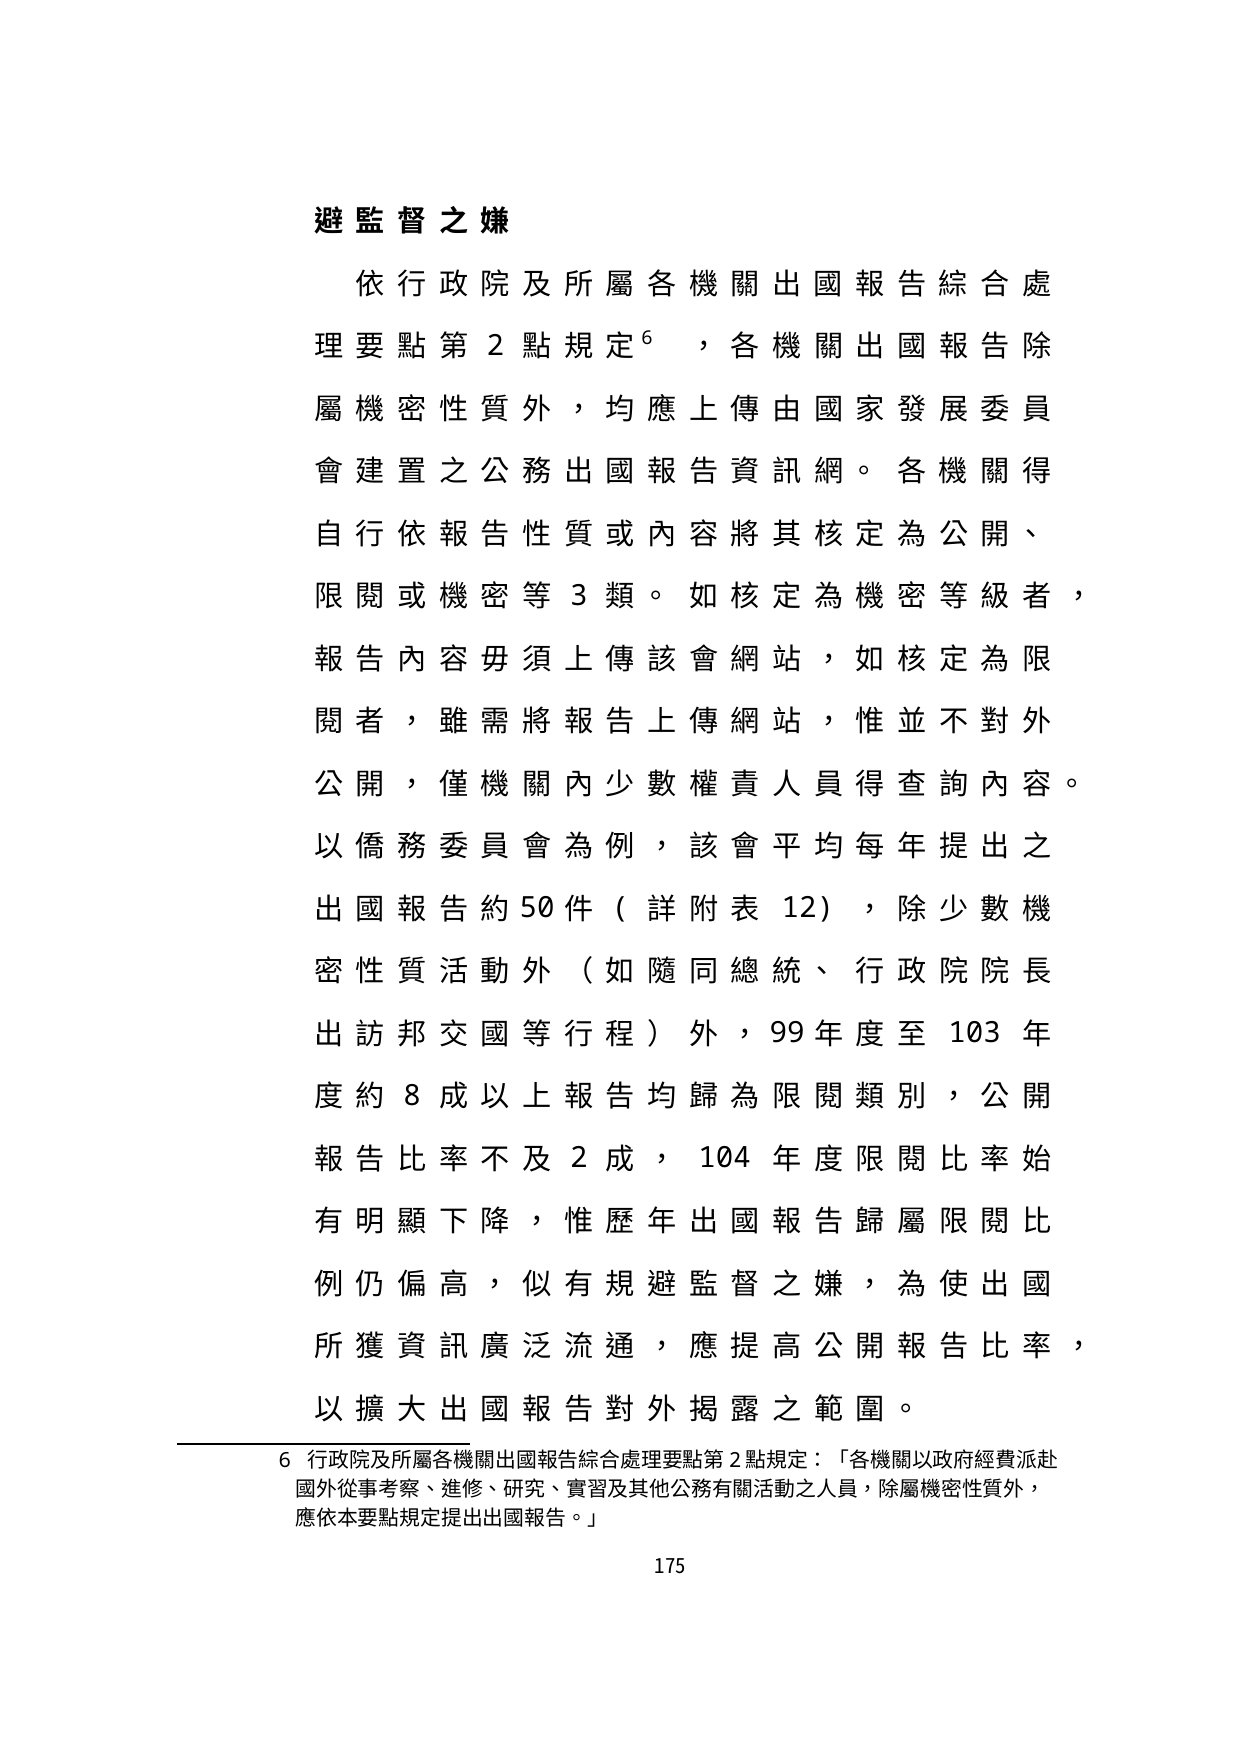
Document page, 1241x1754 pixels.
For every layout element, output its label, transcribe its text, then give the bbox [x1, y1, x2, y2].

text 避監督之嫌 [242, 177, 1058, 240]
text 行政院及所屬各機關出國報告綜合處理要點第2點規定：「各機關以政府經費派赴國外從事考察、進修、研究、實習及其他公務有關活動之人員，除屬機密性質外，應依本要點規定提出出國報告。」 [278, 1444, 1063, 1532]
text 依行政院及所屬各機關出國報告綜合處理要點第2點規定，各機關出國報告除屬機密性質外，均應上傳由國家發展委員會建置之公務出國報告資訊網。各機關得自行依報告性質或內容將其核定為公開、限閱或機密等3類。如核定為機密等級者，報告內容毋須上傳該會網站，如核定為限閱者，雖需將報告上傳網站，惟並不對外公開，僅機關內少數權責人員得查詢內容。以僑務委員會為例，該會平均每年提出之出國報告約50件(詳附表12)，除少數機密性質活動外（如隨同總統、行政院院長出訪邦交國等行程）外，99年度至103年度約8成以上報告均歸為限閱類別，公開報告比率不及2成，104年度限閱比率始有明顯下降，惟歷年出國報告歸屬限閱比例仍偏高，似有規避監督之嫌，為使出國所獲資訊廣泛流通，應提高公開報告比率，以擴大出國報告對外揭露之範圍。 [271, 240, 1058, 1427]
